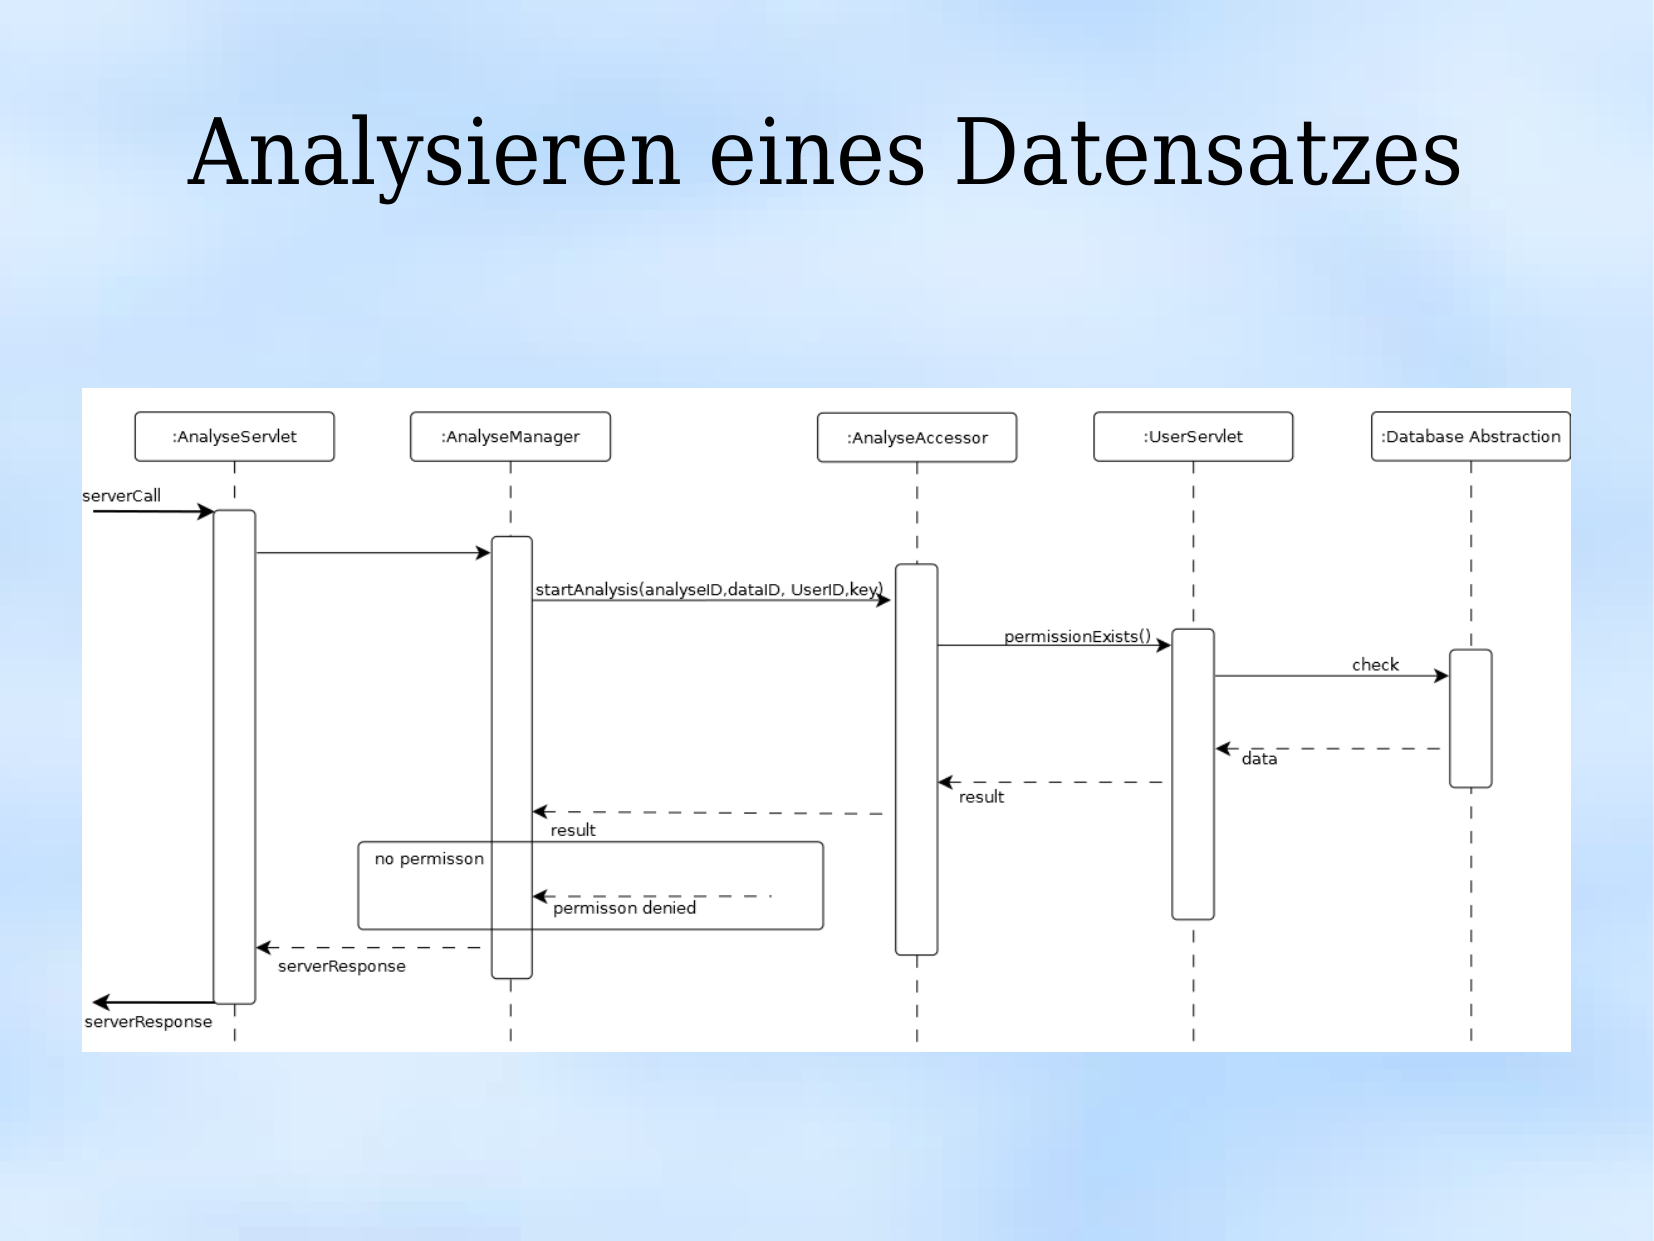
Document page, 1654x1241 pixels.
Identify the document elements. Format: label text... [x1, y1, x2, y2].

picture [0, 0, 1654, 1241]
title Analysieren eines Datensatzes [82, 49, 1571, 257]
